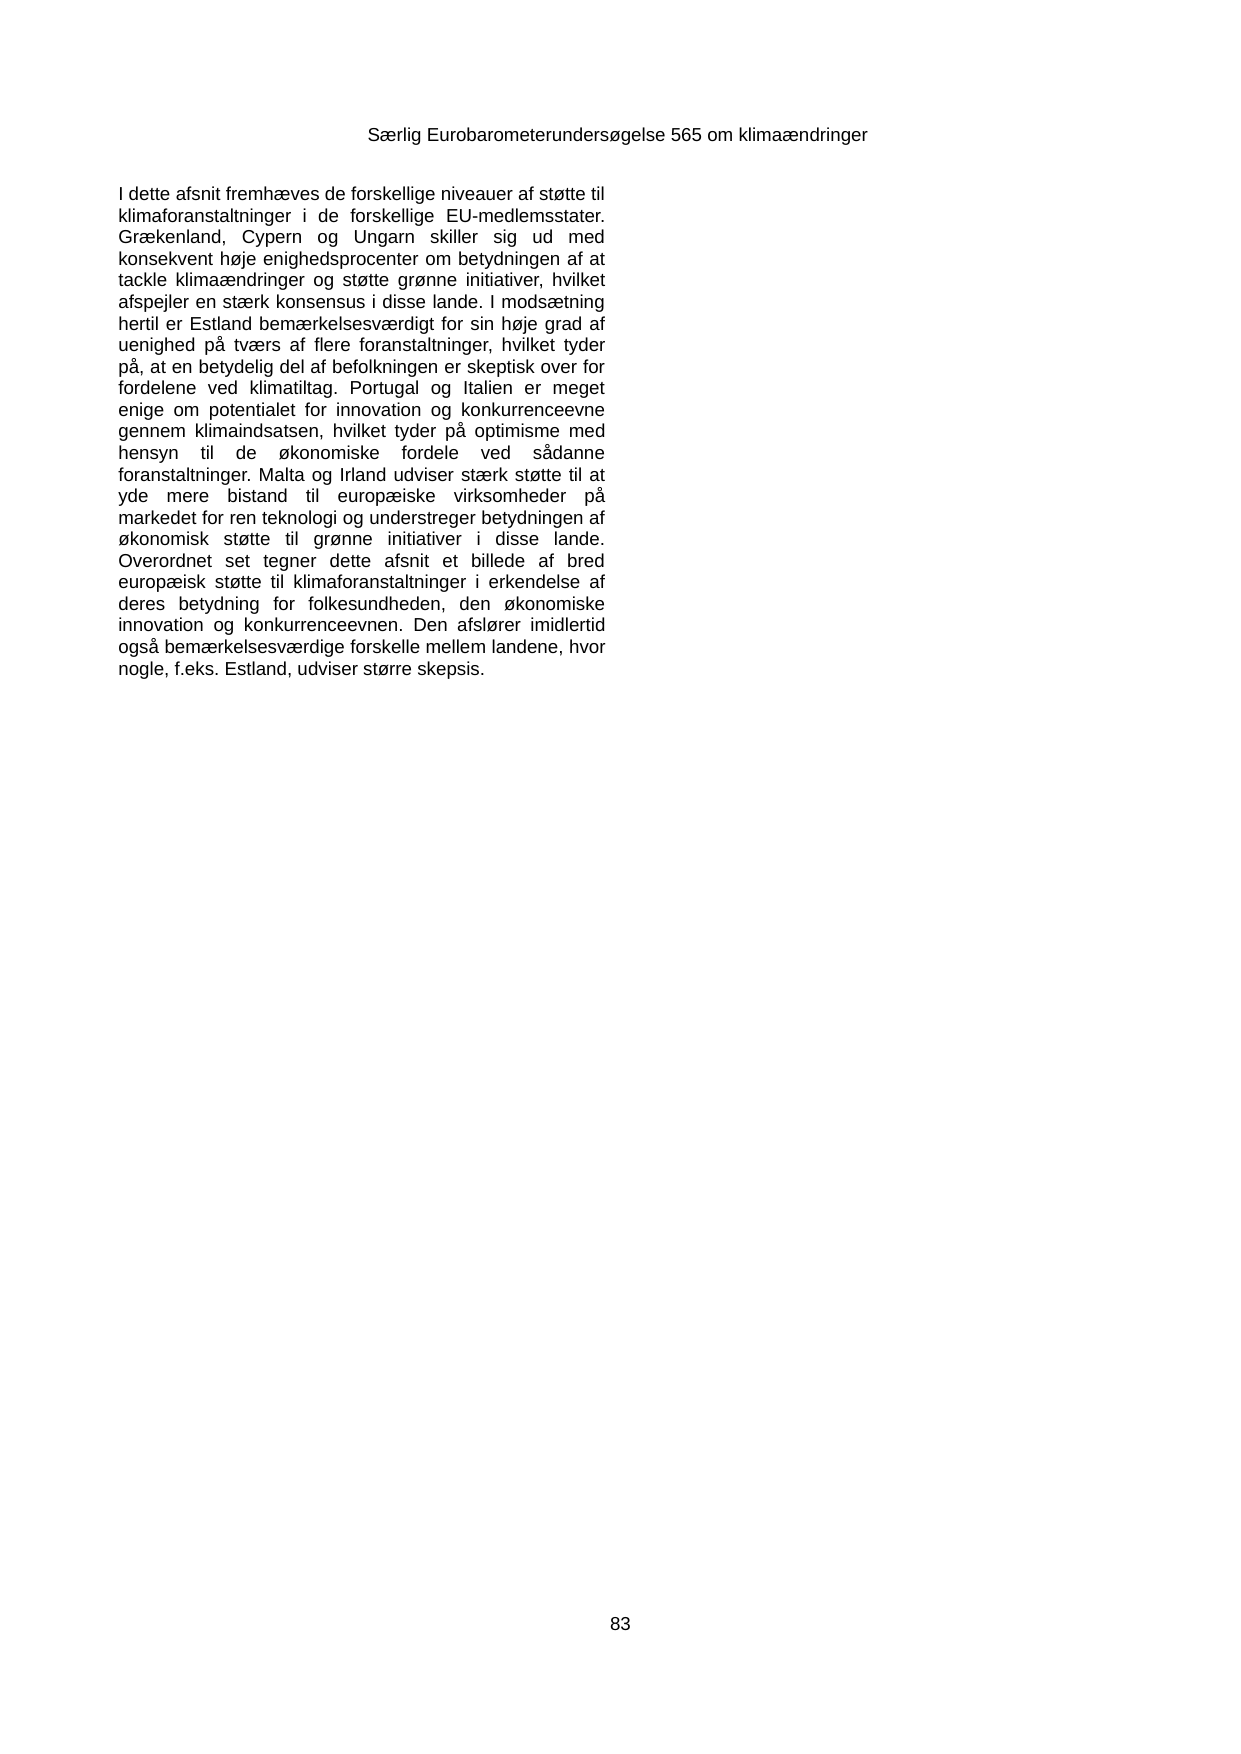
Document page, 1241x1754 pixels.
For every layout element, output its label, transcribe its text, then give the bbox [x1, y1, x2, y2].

text I dette afsnit fremhæves de forskellige niveauer af støtte til klimaforanstaltninger i de forskellige EU-medlemsstater. Grækenland, Cypern og Ungarn skiller sig ud med konsekvent høje enighedsprocenter om betydningen af at tackle klimaændringer og støtte grønne initiativer, hvilket afspejler en stærk konsensus i disse lande. I modsætning hertil er Estland bemærkelsesværdigt for sin høje grad af uenighed på tværs af flere foranstaltninger, hvilket tyder på, at en betydelig del af befolkningen er skeptisk over for fordelene ved klimatiltag. Portugal og Italien er meget enige om potentialet for innovation og konkurrenceevne gennem klimaindsatsen, hvilket tyder på optimisme med hensyn til de økonomiske fordele ved sådanne foranstaltninger. Malta og Irland udviser stærk støtte til at yde mere bistand til europæiske virksomheder på markedet for ren teknologi og understreger betydningen af økonomisk støtte til grønne initiativer i disse lande. Overordnet set tegner dette afsnit et billede af bred europæisk støtte til klimaforanstaltninger i erkendelse af deres betydning for folkesundheden, den økonomiske innovation og konkurrenceevnen. Den afslører imidlertid også bemærkelsesværdige forskelle mellem landene, hvor nogle, f.eks. Estland, udviser større skepsis. [118, 183, 605, 679]
